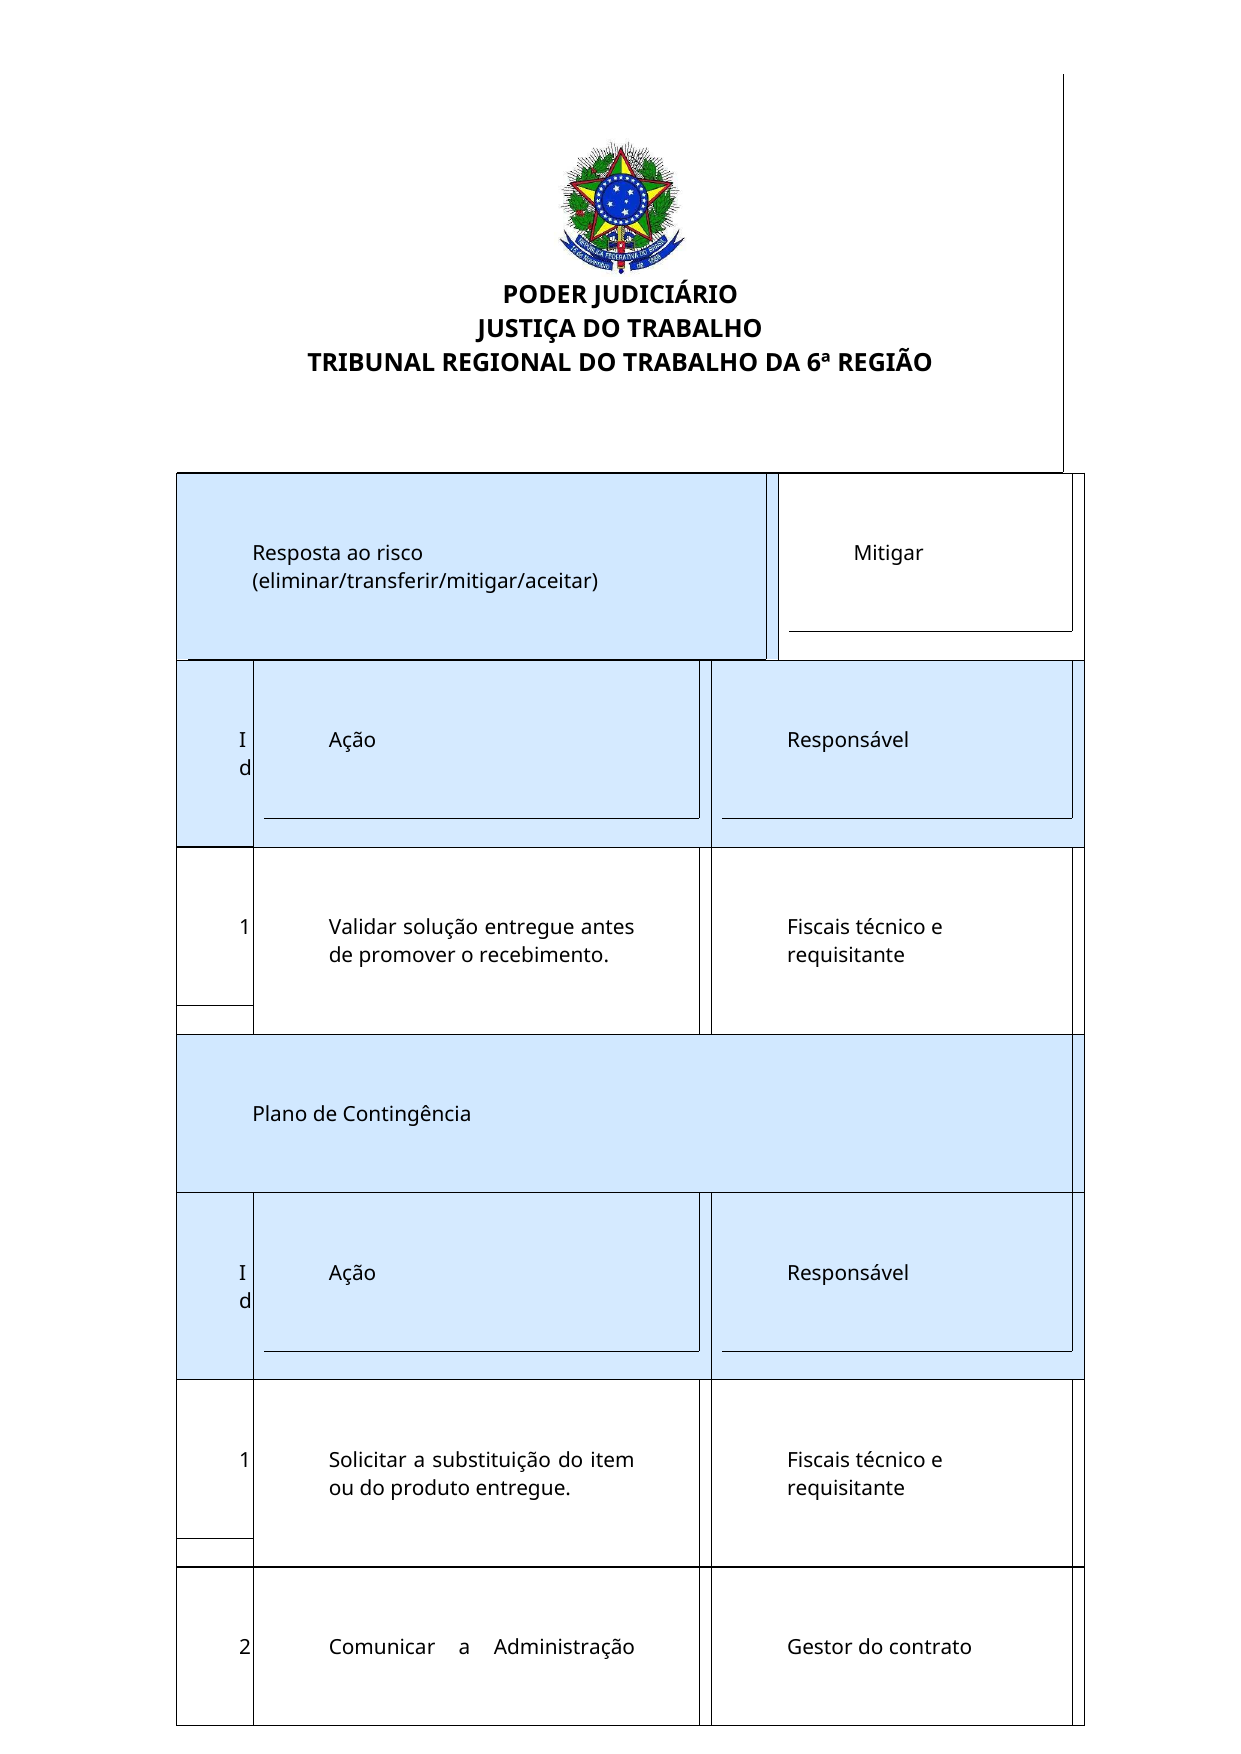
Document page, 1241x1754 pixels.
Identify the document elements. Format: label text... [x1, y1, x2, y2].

table_cell Validar solução entregue antes de promover o recebimento. [254, 848, 699, 1034]
table_cell Gestor do contrato [712, 1568, 1072, 1725]
table_cell 1 [177, 848, 253, 1005]
table_cell Comunicar a Administração [254, 1568, 699, 1725]
table_cell [767, 474, 778, 659]
table_cell [700, 1568, 711, 1725]
table_cell Id [177, 1193, 253, 1379]
table_cell [177, 1539, 253, 1566]
table_cell Fiscais técnico e requisitante [712, 848, 1072, 1034]
table_cell [700, 1380, 711, 1566]
table_cell [1073, 1035, 1084, 1192]
table_cell Mitigar [779, 474, 1084, 659]
table_cell Id [177, 661, 253, 846]
table_cell 2 [177, 1568, 253, 1725]
table_cell [1073, 1568, 1084, 1725]
table_cell Plano de Contingência [177, 1035, 1072, 1192]
table_cell 1 [177, 1380, 253, 1538]
table_cell Solicitar a substituição do item ou do produto entregue. [254, 1380, 699, 1566]
table_cell Responsável [712, 661, 1084, 847]
table_cell Responsável [712, 1193, 1084, 1379]
table_cell [700, 848, 711, 1034]
table_cell Ação [254, 661, 711, 847]
table_cell [177, 1006, 253, 1034]
table_cell [1073, 848, 1084, 1034]
table_cell Fiscais técnico e requisitante [712, 1380, 1072, 1566]
table_cell Resposta ao risco (eliminar/transferir/mitigar/aceitar) [177, 474, 766, 659]
table_cell Ação [254, 1193, 711, 1379]
table_cell [1073, 1380, 1084, 1566]
